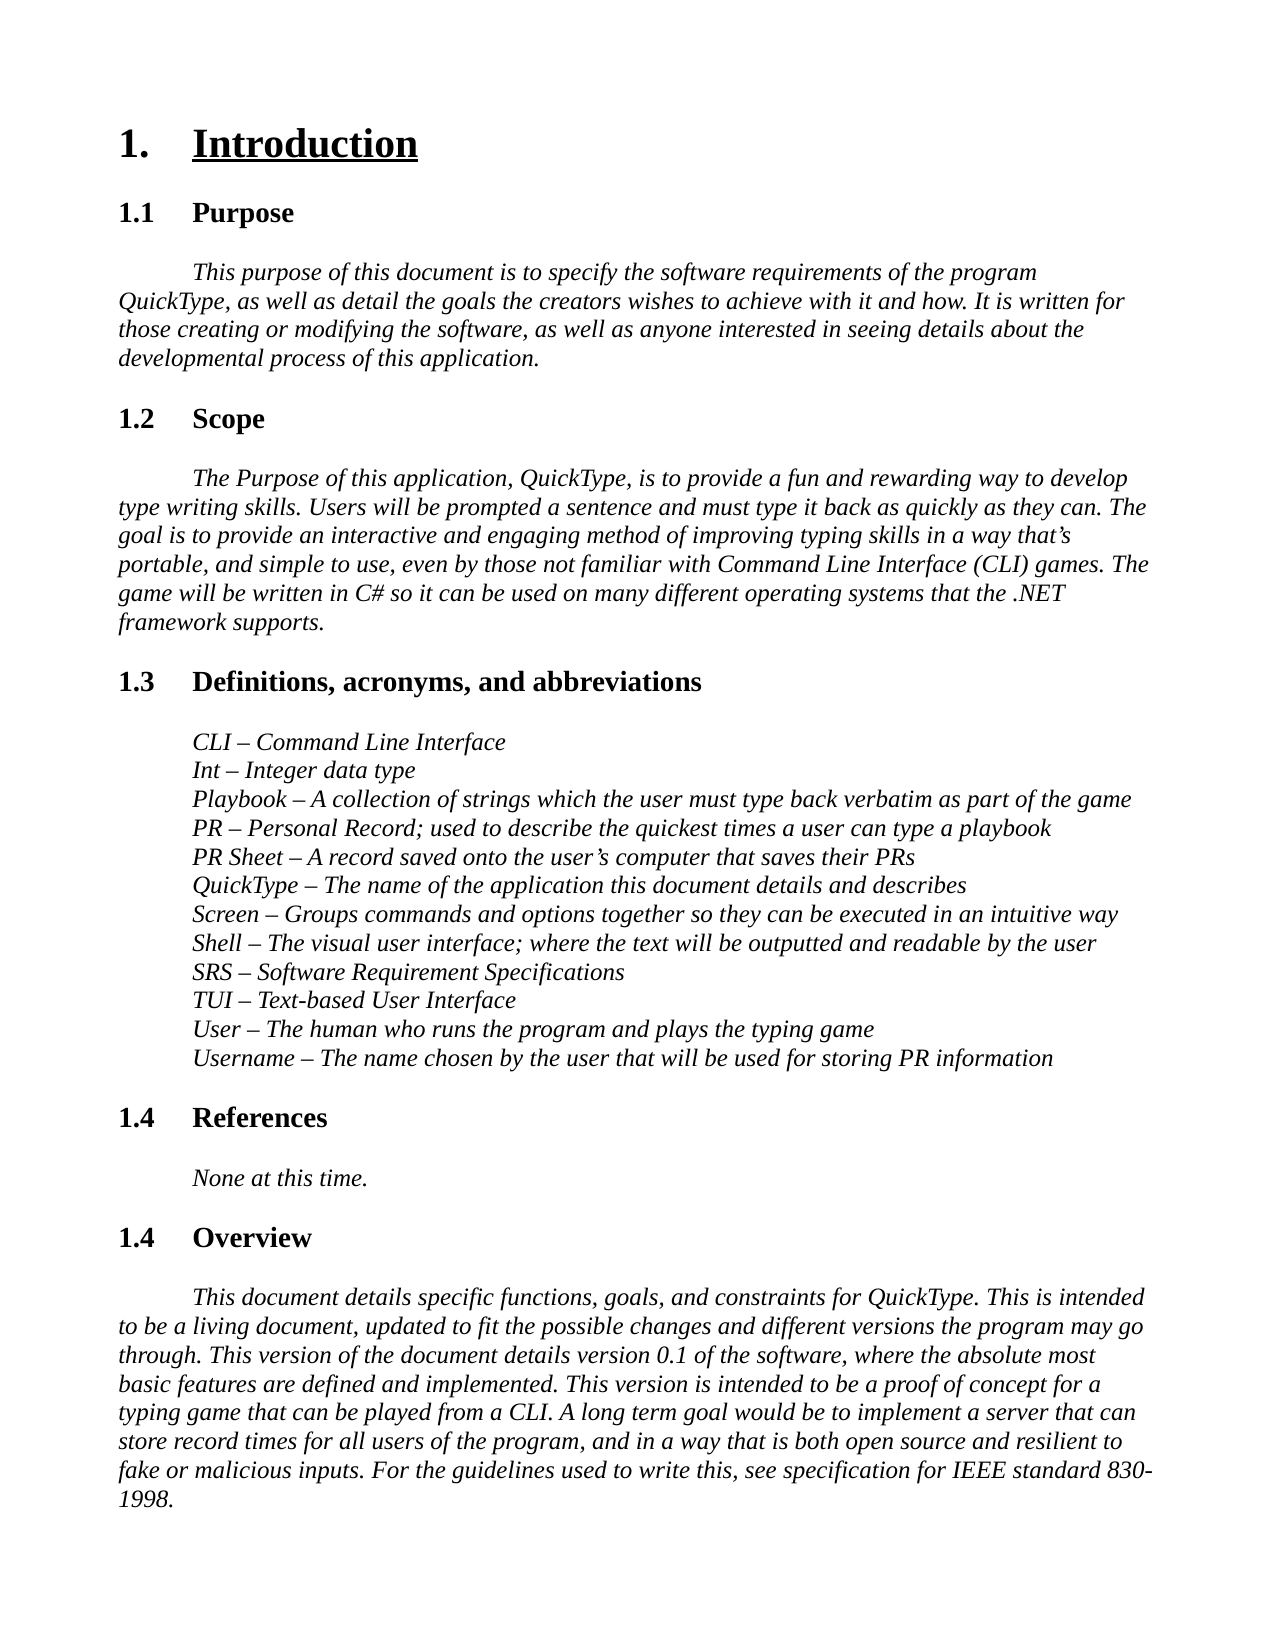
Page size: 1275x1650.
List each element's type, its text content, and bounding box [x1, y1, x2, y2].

text Screen – Groups commands and options together so they can be executed in an intuitive way [118, 899, 1157, 928]
text 1.1 Purpose [118, 195, 1157, 228]
text TUI – Text-based User Interface [118, 985, 1157, 1014]
text 1. Introduction [118, 118, 1157, 166]
text This purpose of this document is to specify the software requirements of the program QuickType, as well as detail the goals the creators wishes to achieve with it and how. It is written for those creating or modifying the software, as well as anyone interested in seeing details about the developmental process of this application. [118, 257, 1157, 372]
text 1.4 Overview [118, 1220, 1157, 1254]
text Shell – The visual user interface; where the text will be outputted and readable by the user [118, 928, 1157, 957]
text 1.3 Definitions, acronyms, and abbreviations [118, 664, 1157, 698]
text PR – Personal Record; used to describe the quickest times a user can type a playbook [118, 813, 1157, 842]
text This document details specific functions, goals, and constraints for QuickType. This is intended to be a living document, updated to fit the possible changes and different versions the program may go through. This version of the document details version 0.1 of the software, where the absolute most basic features are defined and implemented. This version is intended to be a proof of concept for a typing game that can be played from a CLI. A long term goal would be to implement a server that can store record times for all users of the program, and in a way that is both open source and resilient to fake or malicious inputs. For the guidelines used to write this, see specification for IEEE standard 830-1998. [118, 1282, 1157, 1512]
text 1.2 Scope [118, 401, 1157, 434]
text Playbook – A collection of strings which the user must type back verbatim as part of the game [118, 784, 1157, 813]
text Username – The name chosen by the user that will be used for storing PR information [118, 1043, 1157, 1072]
text CLI – Command Line Interface [118, 727, 1157, 755]
text None at this time. [118, 1163, 1157, 1191]
text PR Sheet – A record saved onto the user’s computer that saves their PRs [118, 842, 1157, 870]
text The Purpose of this application, QuickType, is to provide a fun and rewarding way to develop type writing skills. Users will be prompted a sentence and must type it back as quickly as they can. The goal is to provide an interactive and engaging method of improving typing skills in a way that’s portable, and simple to use, even by those not familiar with Command Line Interface (CLI) games. The game will be written in C# so it can be used on many different operating systems that the .NET framework supports. [118, 463, 1157, 636]
text Int – Integer data type [118, 755, 1157, 784]
text SRS – Software Requirement Specifications [118, 957, 1157, 985]
text QuickType – The name of the application this document details and describes [118, 870, 1157, 899]
text 1.4 References [118, 1100, 1157, 1134]
text User – The human who runs the program and plays the typing game [118, 1014, 1157, 1043]
